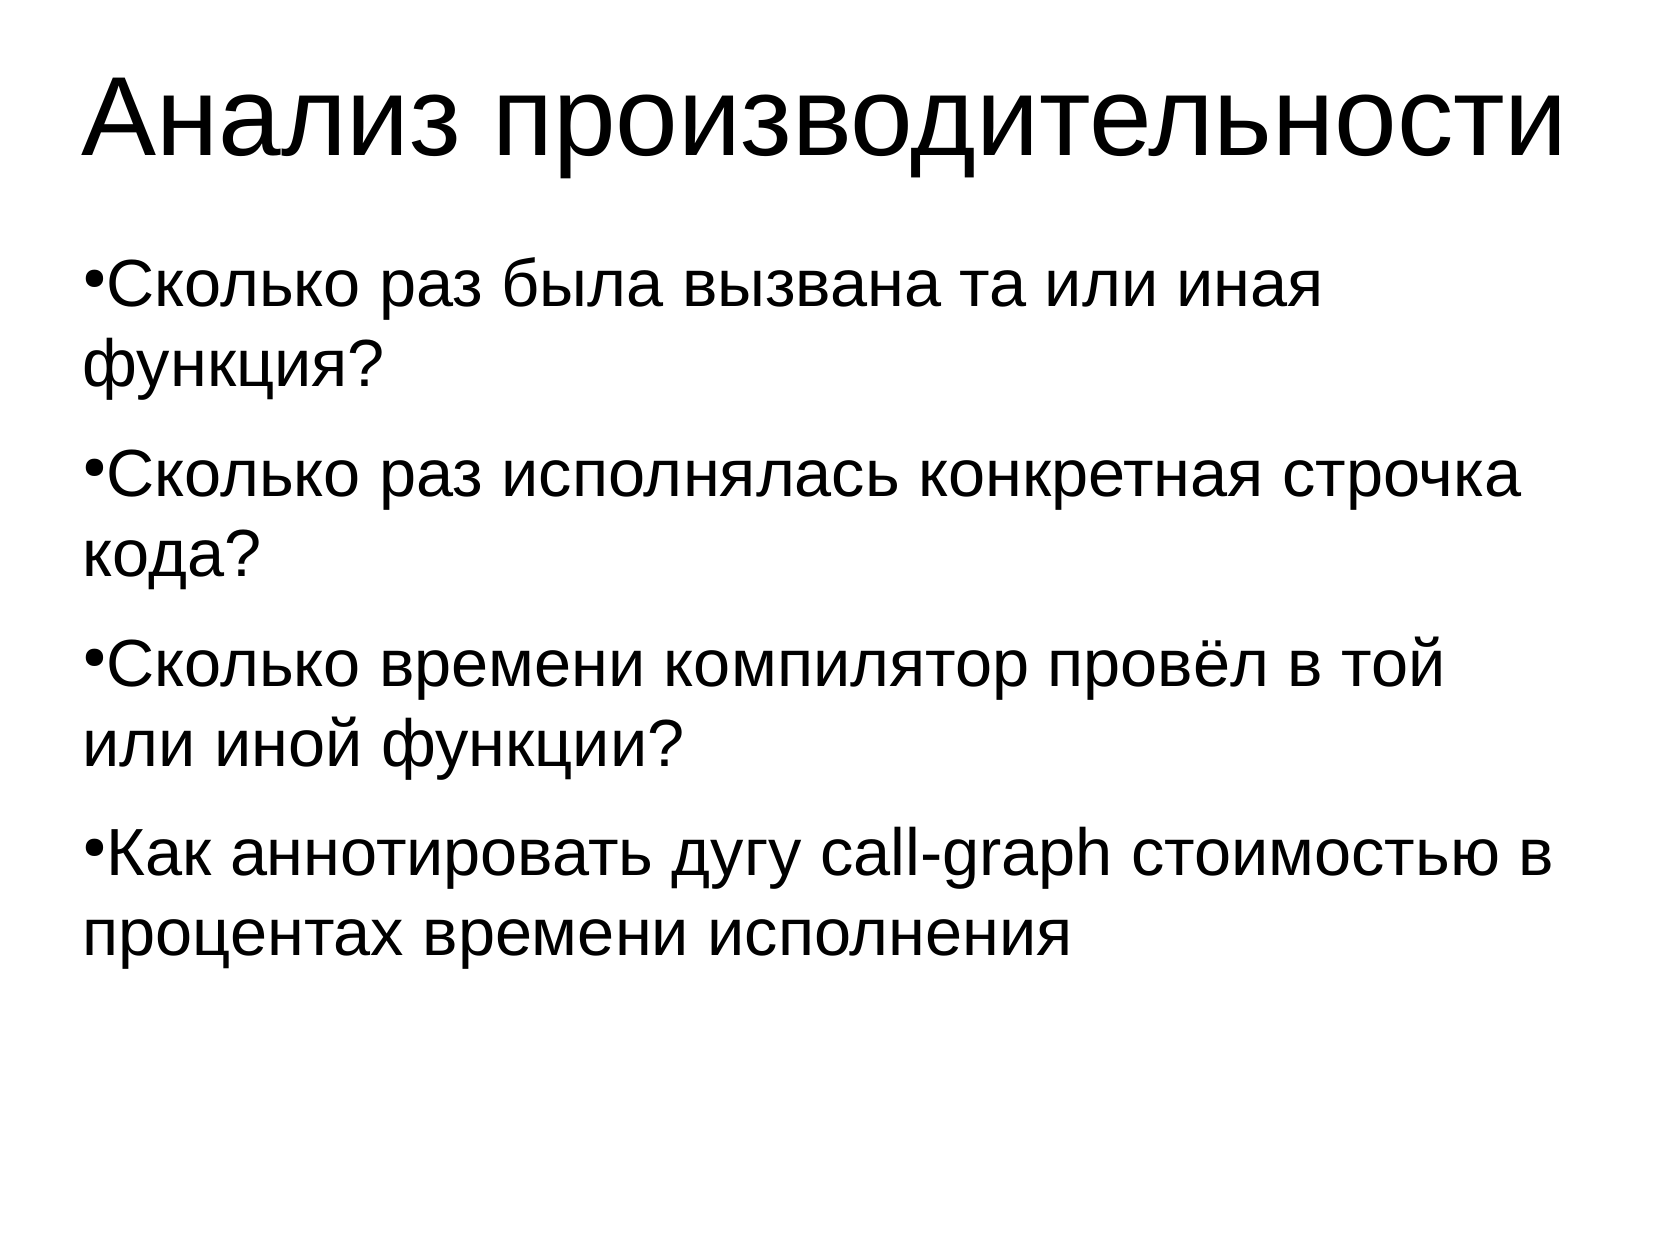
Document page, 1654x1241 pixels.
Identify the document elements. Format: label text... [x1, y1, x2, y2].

title Анализ производительности [81, 6, 1570, 214]
list Сколько раз была вызвана та или иная функция? Сколько раз исполнялась конкретная строчка кода? Сколько времени компилятор провёл в той или иной функции? Как аннотировать дугу call-graph стоимостью в процентах времени исполнения [82, 240, 1561, 1156]
